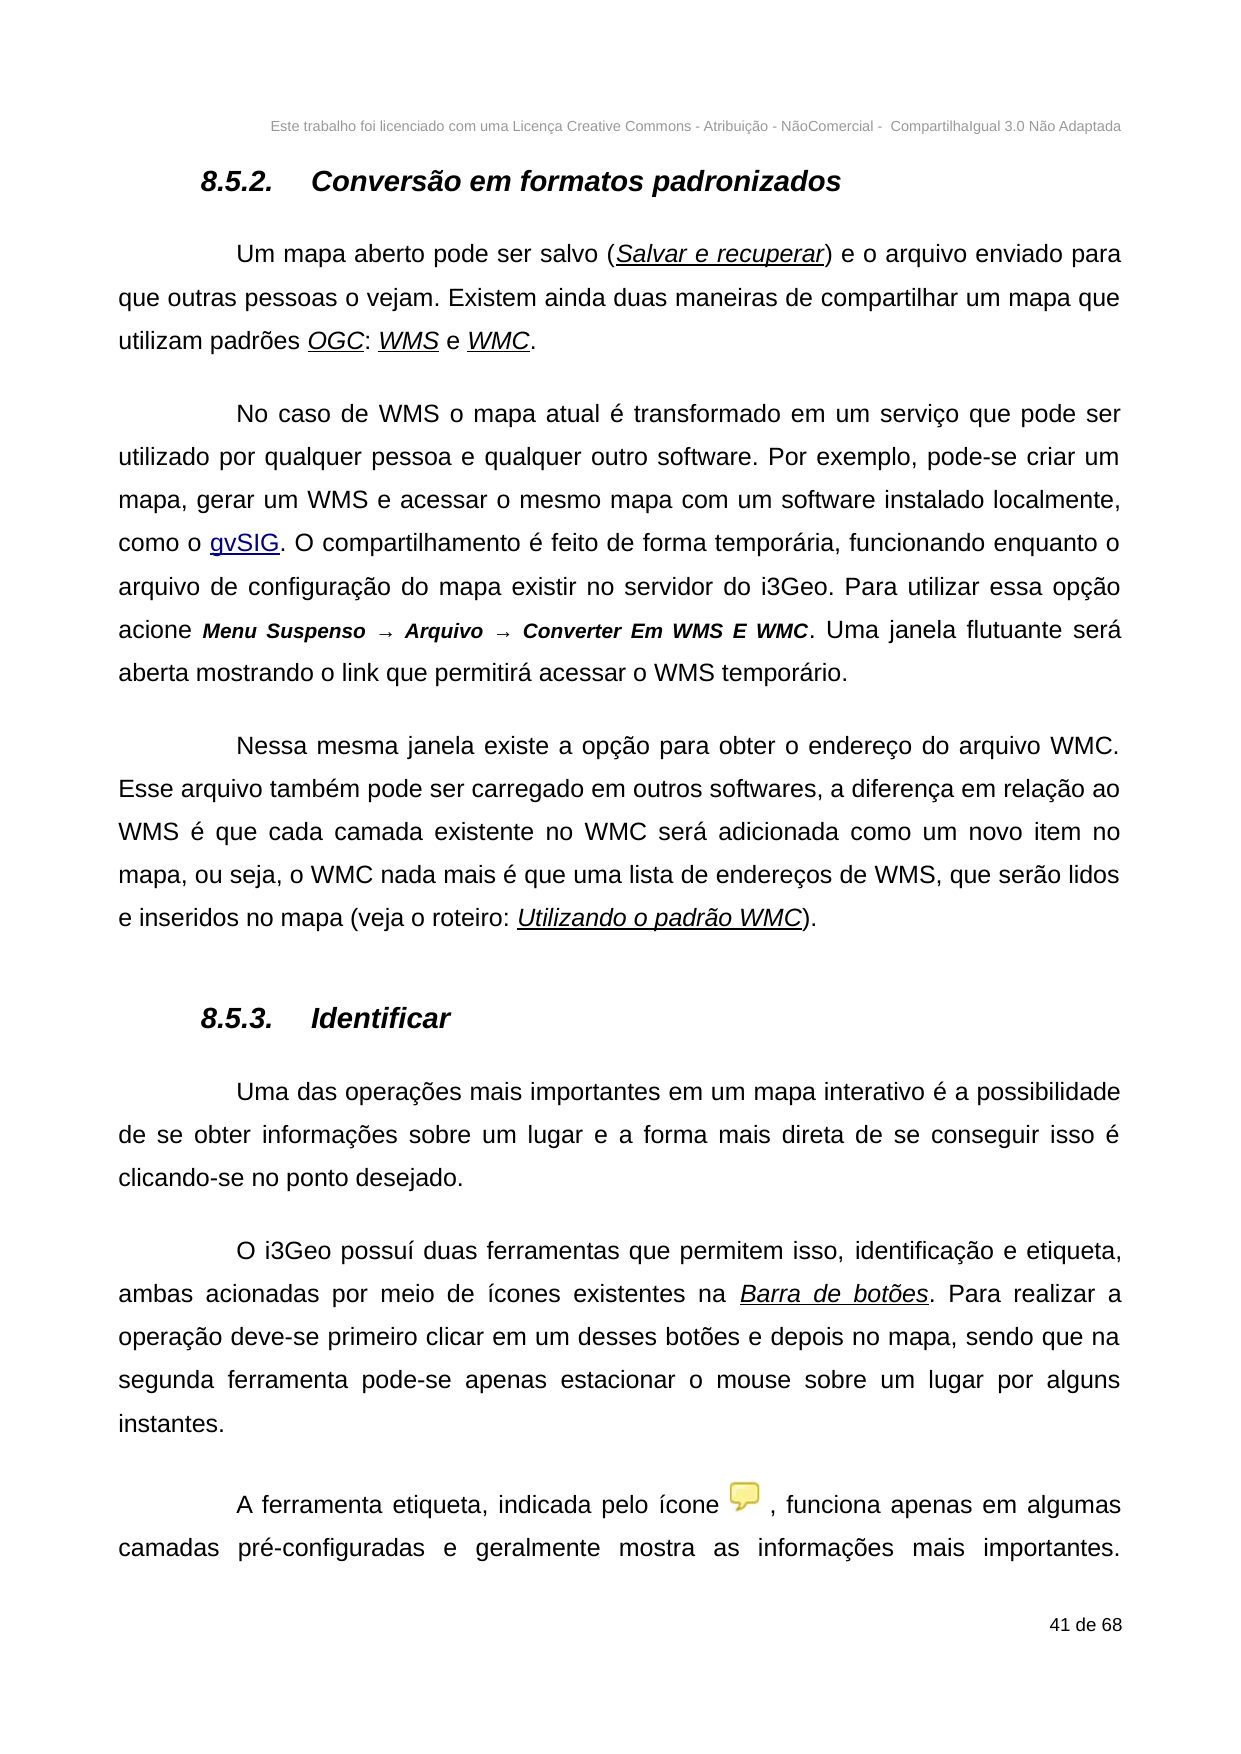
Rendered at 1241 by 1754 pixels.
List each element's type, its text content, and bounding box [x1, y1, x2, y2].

text Um mapa aberto pode ser salvo (Salvar e recuperar) e o arquivo enviado para que outras pessoas o vejam. Existem ainda duas maneiras de compartilhar um mapa que utilizam padrões OGC: WMS e WMC. [118, 239, 1122, 354]
picture [729, 1481, 760, 1513]
text Uma das operações mais importantes em um mapa interativo é a possibilidade de se obter informações sobre um lugar e a forma mais direta de se conseguir isso é clicando-se no ponto desejado. [118, 1077, 1122, 1192]
subtitle Conversão em formatos padronizados [163, 164, 1122, 198]
text O i3Geo possuí duas ferramentas que permitem isso, identificação e etiqueta, ambas acionadas por meio de ícones existentes na Barra de botões. Para realizar a operação deve-se primeiro clicar em um desses botões e depois no mapa, sendo que na segunda ferramenta pode-se apenas estacionar o mouse sobre um lugar por alguns instantes. [118, 1236, 1122, 1437]
text No caso de WMS o mapa atual é transformado em um serviço que pode ser utilizado por qualquer pessoa e qualquer outro software. Por exemplo, pode-se criar um mapa, gerar um WMS e acessar o mesmo mapa com um software instalado localmente, como o gvSIG. O compartilhamento é feito de forma temporária, funcionando enquanto o arquivo de configuração do mapa existir no servidor do i3Geo. Para utilizar essa opção acione Menu suspenso → Arquivo → Converter em WMS e WMC. Uma janela flutuante será aberta mostrando o link que permitirá acessar o WMS temporário. [118, 399, 1122, 686]
text Nessa mesma janela existe a opção para obter o endereço do arquivo WMC. Esse arquivo também pode ser carregado em outros softwares, a diferença em relação ao WMS é que cada camada existente no WMC será adicionada como um novo item no mapa, ou seja, o WMC nada mais é que uma lista de endereços de WMS, que serão lidos e inseridos no mapa (veja o roteiro: Utilizando o padrão WMC). [118, 731, 1122, 932]
subtitle Identificar [163, 1001, 1122, 1035]
text A ferramenta etiqueta, indicada pelo ícone , funciona apenas em algumas camadas pré-configuradas e geralmente mostra as informações mais importantes. [118, 1482, 1122, 1561]
